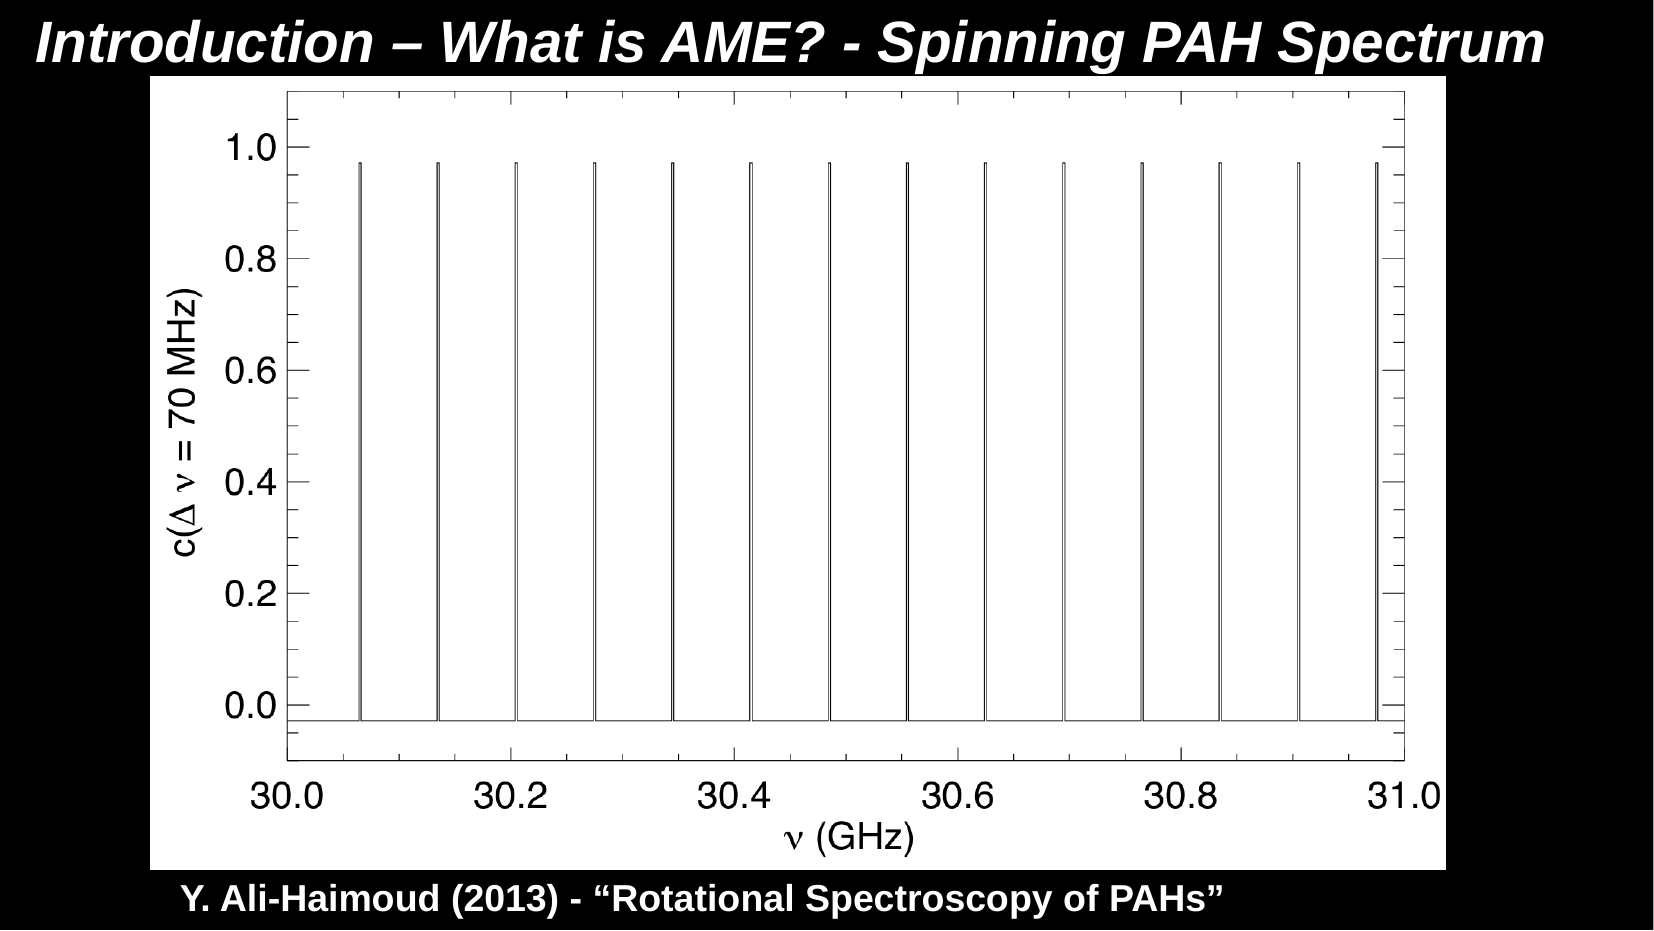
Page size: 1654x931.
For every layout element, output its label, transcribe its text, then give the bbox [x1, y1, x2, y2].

title Introduction – What is AME? - Spinning PAH Spectrum [0, 9, 1654, 91]
text_box Y. Ali-Haimoud (2013) - “Rotational Spectroscopy of PAHs” [165, 870, 1501, 927]
picture [150, 76, 1446, 871]
